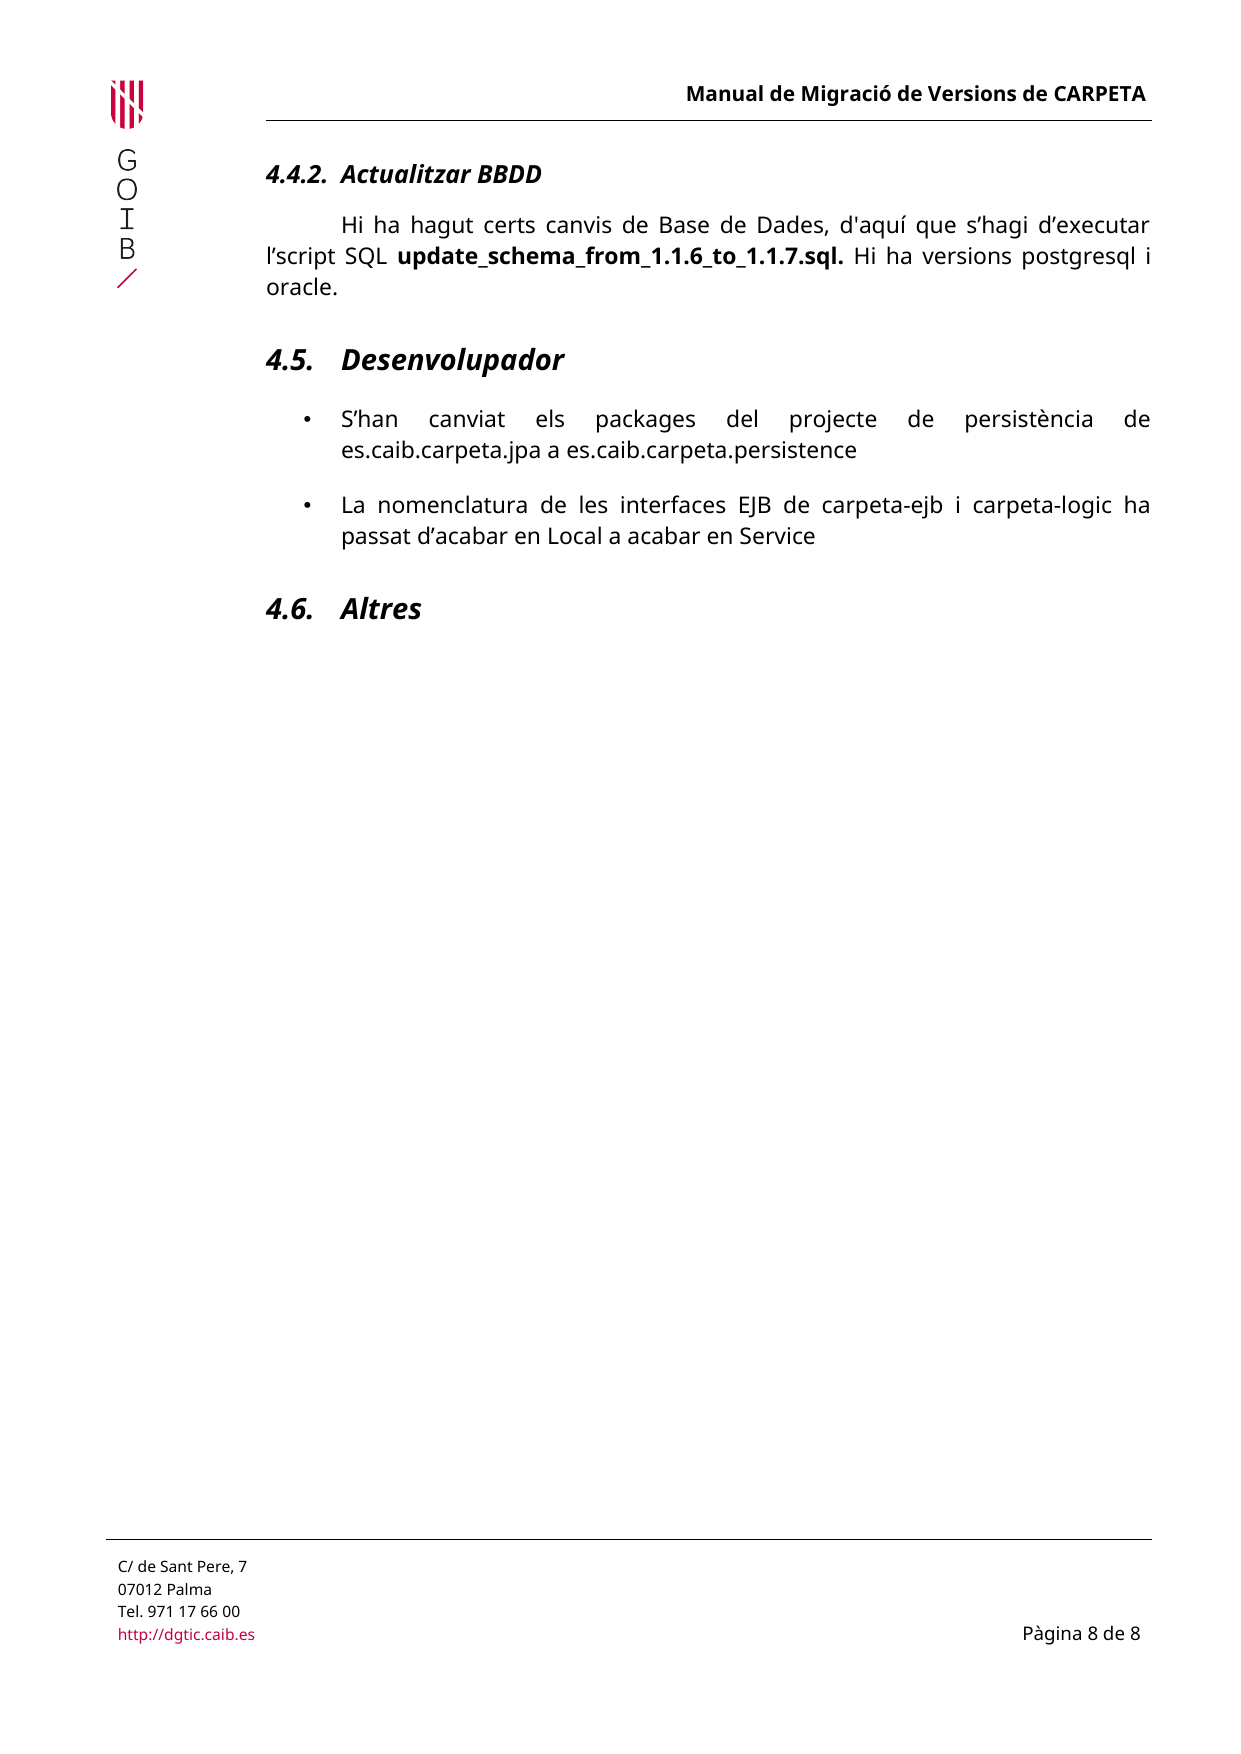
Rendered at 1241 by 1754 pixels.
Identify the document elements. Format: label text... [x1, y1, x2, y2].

subtitle Actualitzar BBDD [266, 156, 1152, 191]
picture [82, 57, 172, 319]
list S’han canviat els packages del projecte de persistència de es.caib.carpeta.jpa a es.caib.carpeta.persistence [303, 403, 1152, 466]
list Hi ha hagut certs canvis de Base de Dades, d'aquí que s’hagi d’executar l’script SQL update_schema_from_1.1.6_to_1.1.7.sql. Hi ha versions postgresql i oracle. [266, 208, 1152, 302]
list La nomenclatura de les interfaces EJB de carpeta-ejb i carpeta-logic ha passat d’acabar en Local a acabar en Service [303, 489, 1152, 552]
subtitle Altres [266, 588, 1152, 628]
subtitle Desenvolupador [266, 339, 1152, 379]
